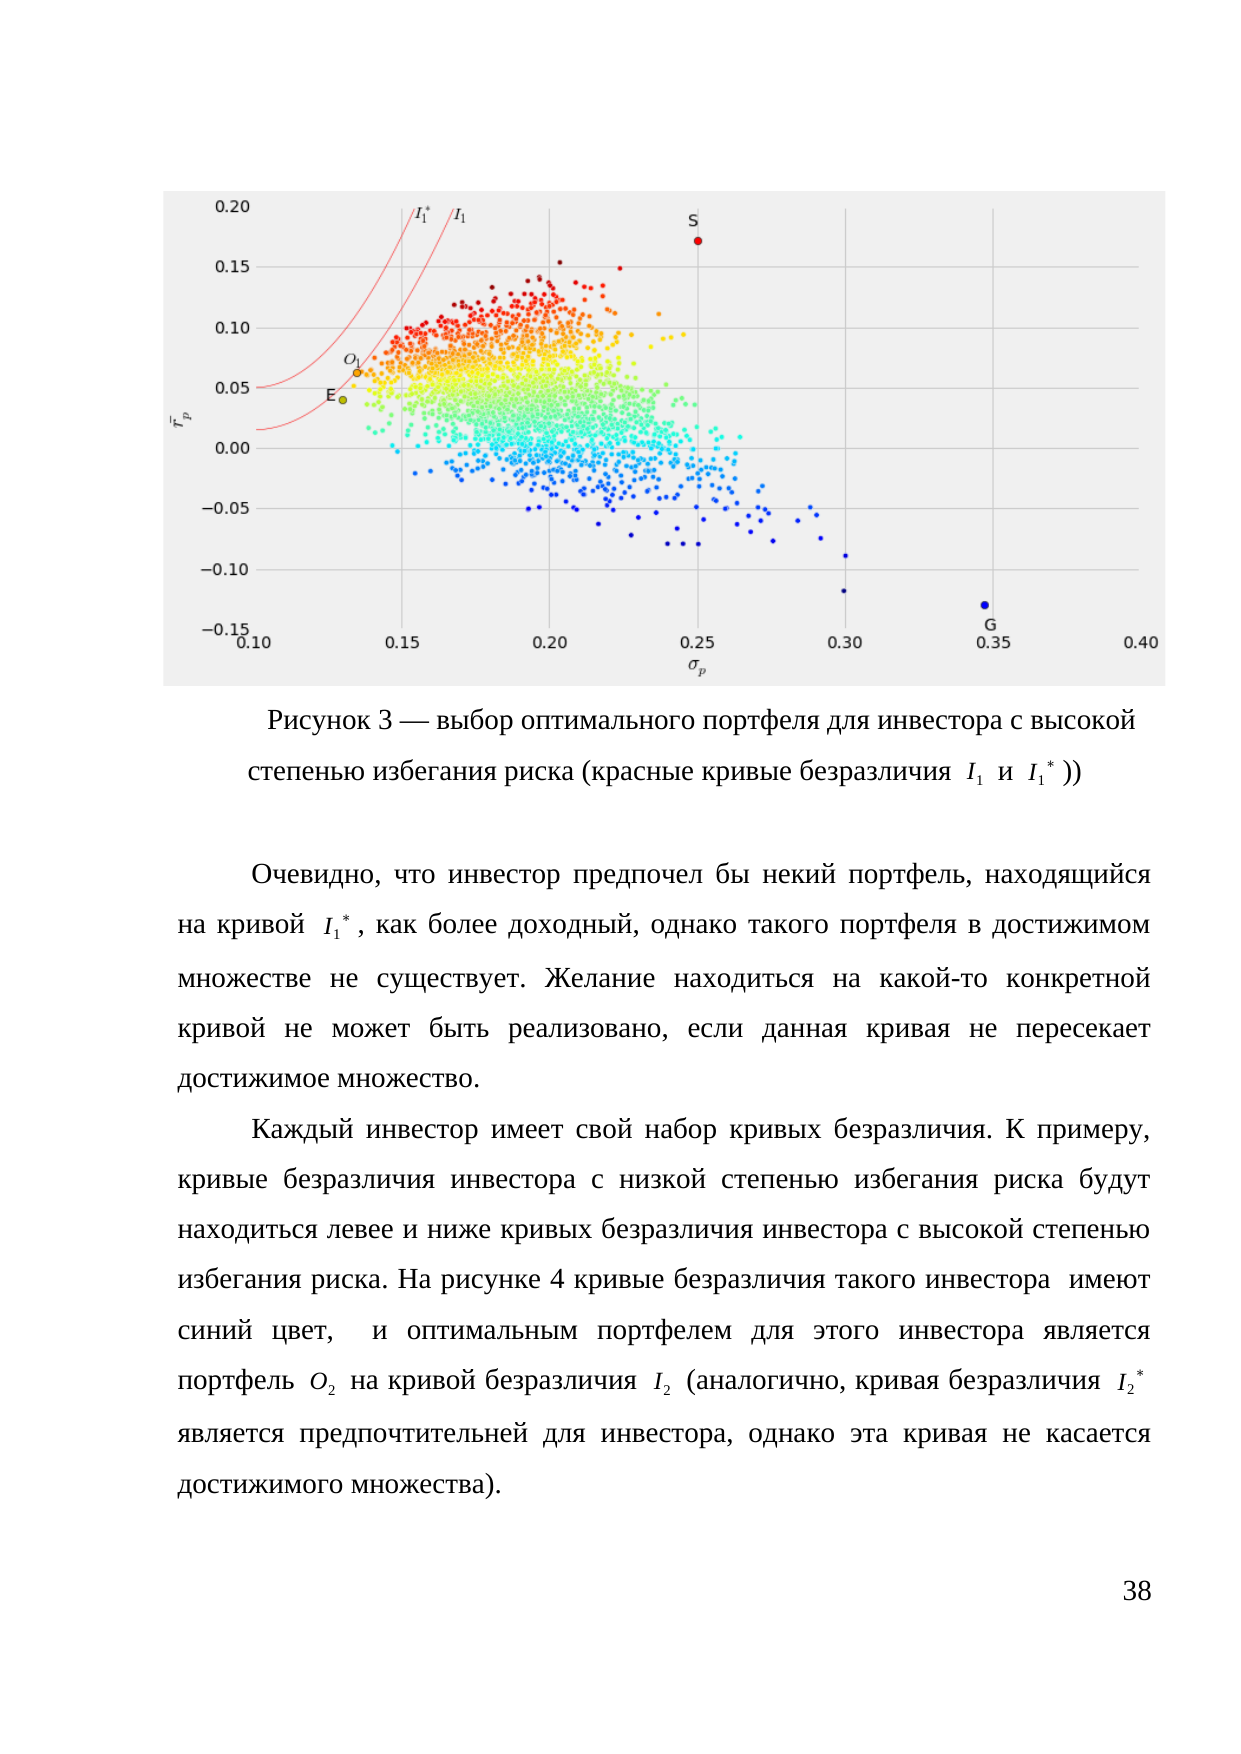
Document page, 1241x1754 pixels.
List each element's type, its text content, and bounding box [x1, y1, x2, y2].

text Рисунок 3 — выбор оптимального портфеля для инвестора с высокой степенью избегания риска (красные кривые безразличия и )) [177, 686, 1152, 789]
text Очевидно, что инвестор предпочел бы некий портфель, находящийся на кривой , как более доходный, однако такого портфеля в достижимом множестве не существует. Желание находиться на какой-то конкретной кривой не может быть реализовано, если данная кривая не пересекает достижимое множество. [177, 856, 1152, 1094]
text [177, 174, 1152, 191]
text Каждый инвестор имеет свой набор кривых безразличия. К примеру, кривые безразличия инвестора с низкой степенью избегания риска будут находиться левее и ниже кривых безразличия инвестора с высокой степенью избегания риска. На рисунке 4 кривые безразличия такого инвестора имеют синий цвет, и оптимальным портфелем для этого инвестора является портфель на кривой безразличия (аналогично, кривая безразличия является предпочтительней для инвестора, однако эта кривая не касается достижимого множества). [177, 1111, 1152, 1499]
picture [163, 191, 1166, 686]
